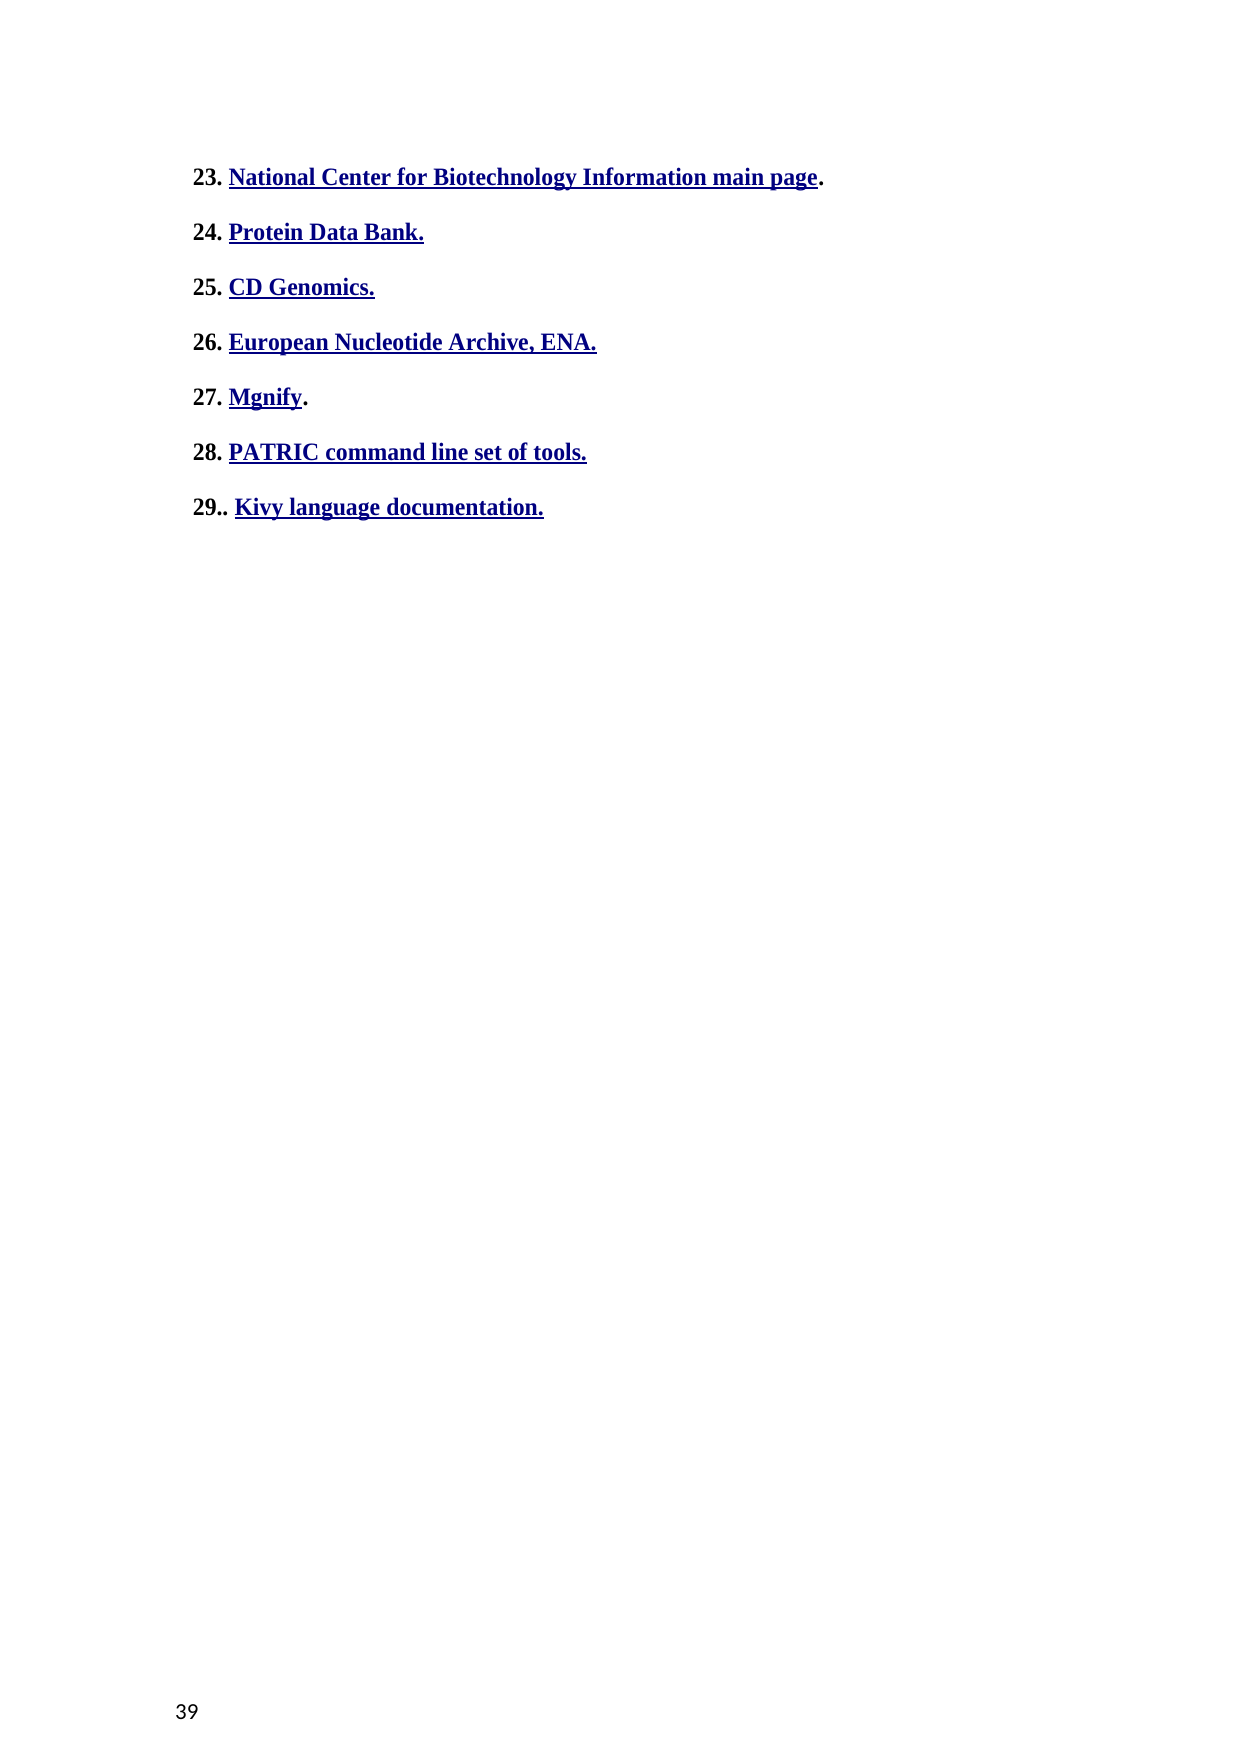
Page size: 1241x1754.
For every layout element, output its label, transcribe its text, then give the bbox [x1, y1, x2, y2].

text 26. European Nucleotide Archive, ENA. [175, 327, 1065, 356]
text 29.. Kivy language documentation. [175, 492, 1065, 521]
text 28. PATRIC command line set of tools. [175, 437, 1065, 466]
text 27. Mgnify. [175, 382, 1065, 411]
text 24. Protein Data Bank. [175, 217, 1065, 246]
text 23. National Center for Biotechnology Information main page. [175, 162, 1065, 191]
text 25. CD Genomics. [175, 272, 1065, 301]
